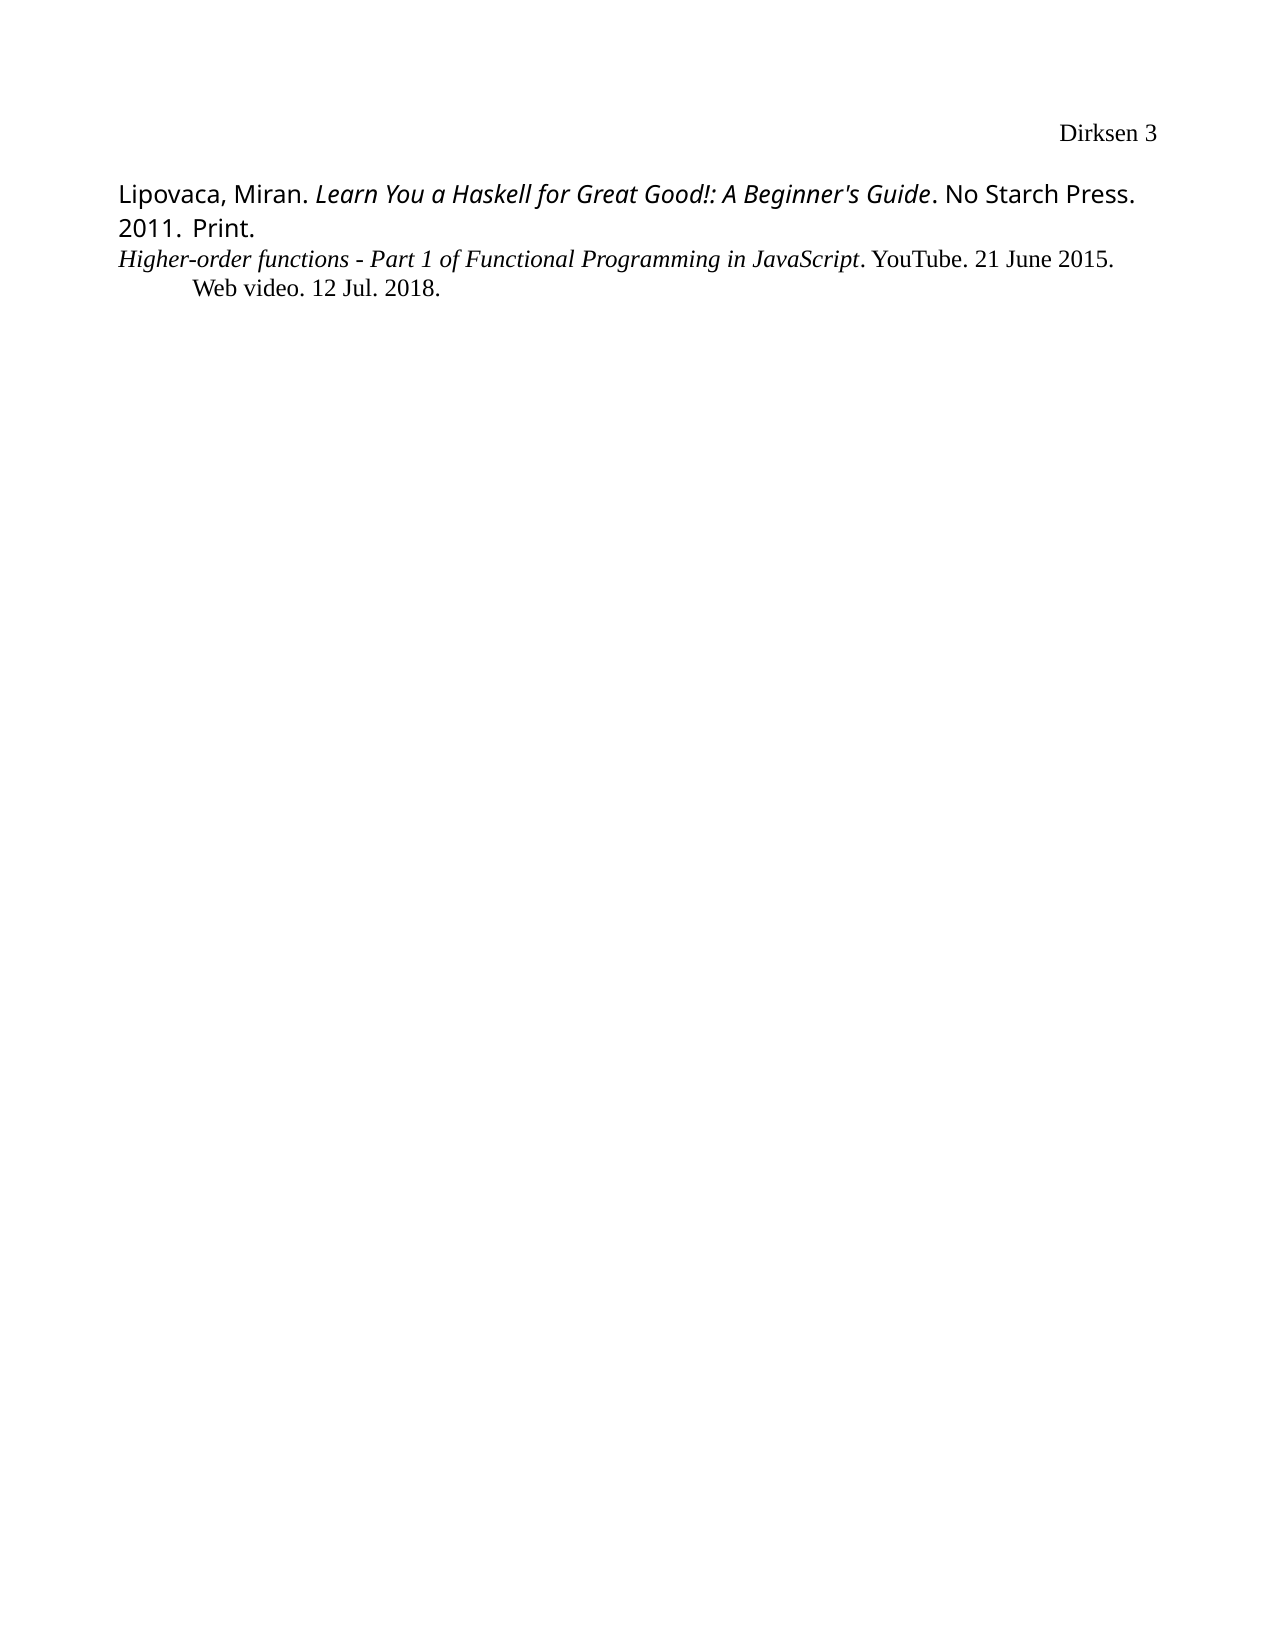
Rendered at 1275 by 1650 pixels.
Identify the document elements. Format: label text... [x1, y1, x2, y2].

text Higher-order functions - Part 1 of Functional Programming in JavaScript. YouTube. 21 June 2015. Web video. 12 Jul. 2018. [118, 244, 1157, 302]
text Lipovaca, Miran. Learn You a Haskell for Great Good!: A Beginner's Guide. No Starch Press. 2011. Print. [118, 176, 1157, 244]
